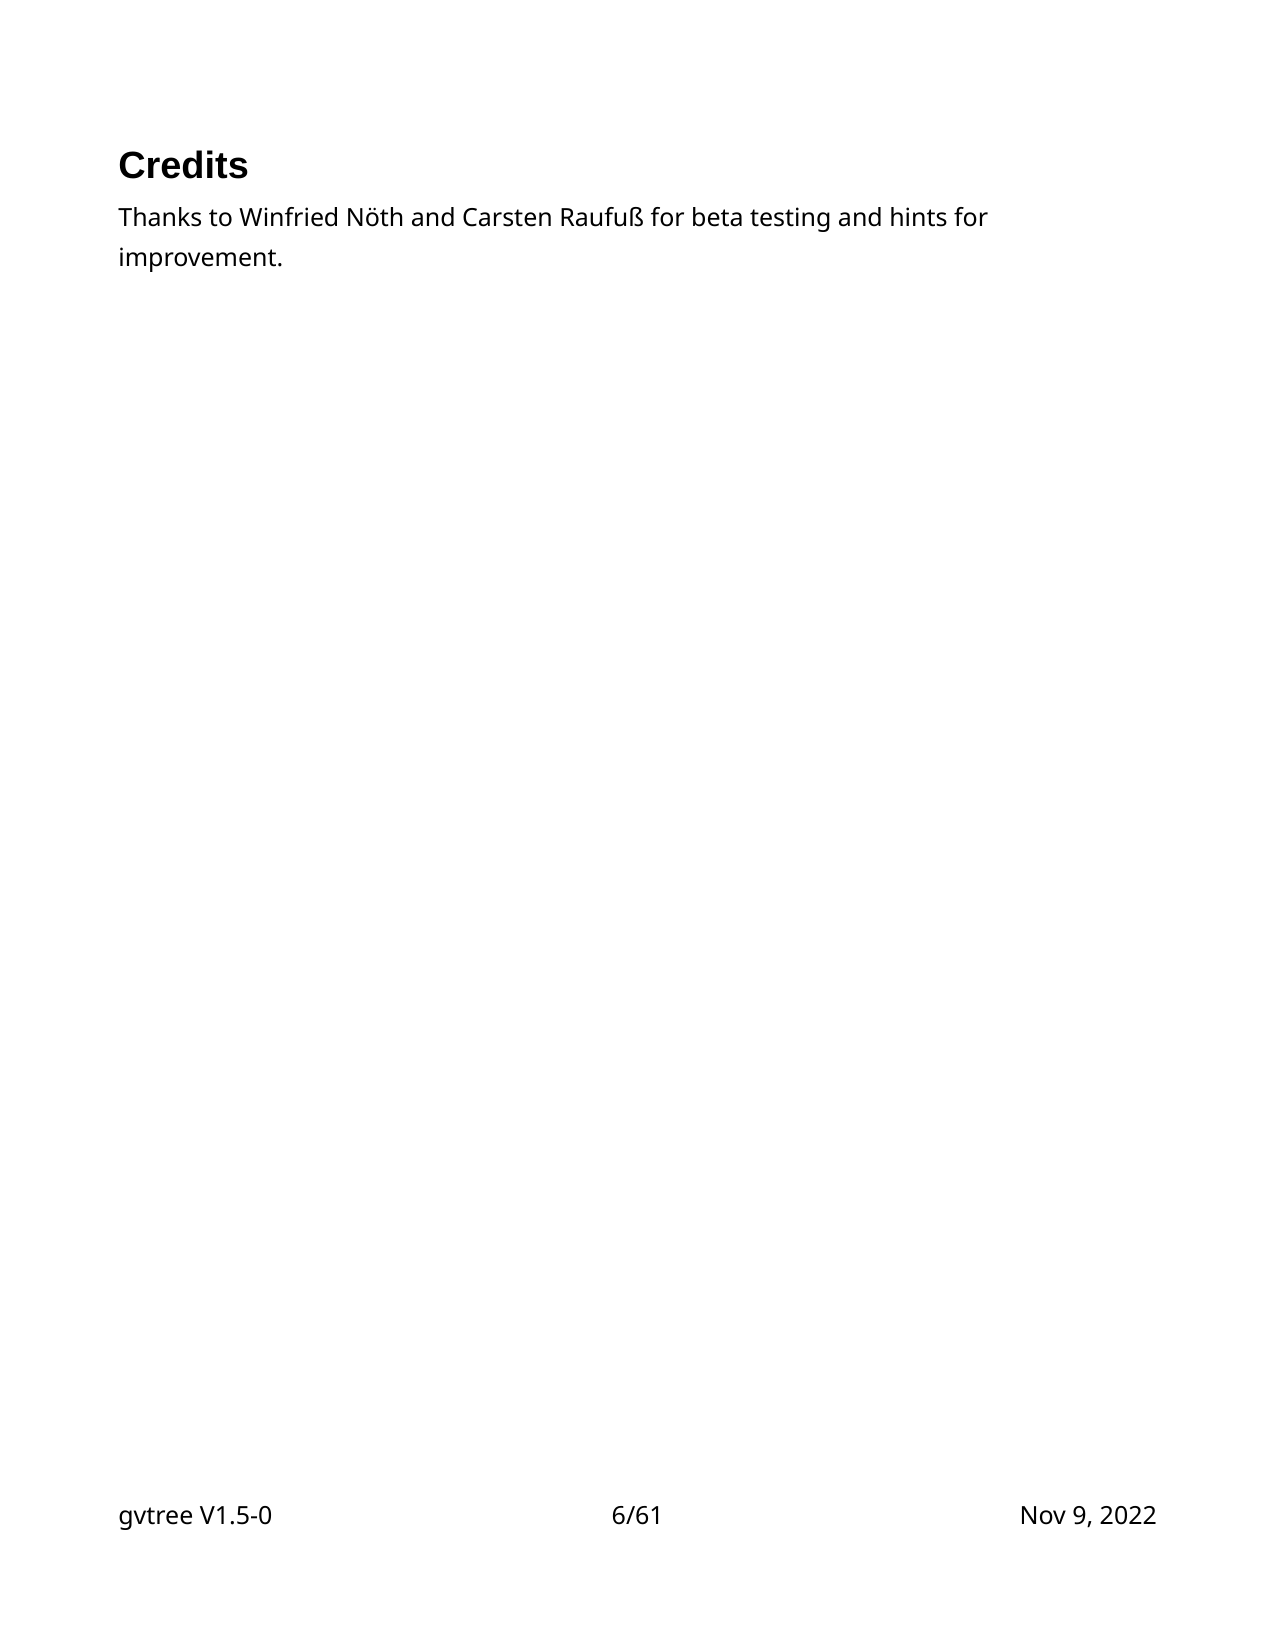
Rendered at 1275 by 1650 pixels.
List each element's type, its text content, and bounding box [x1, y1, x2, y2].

subtitle Credits [118, 143, 1157, 187]
text Thanks to Winfried Nöth and Carsten Raufuß for beta testing and hints for improvement. [118, 199, 1157, 274]
